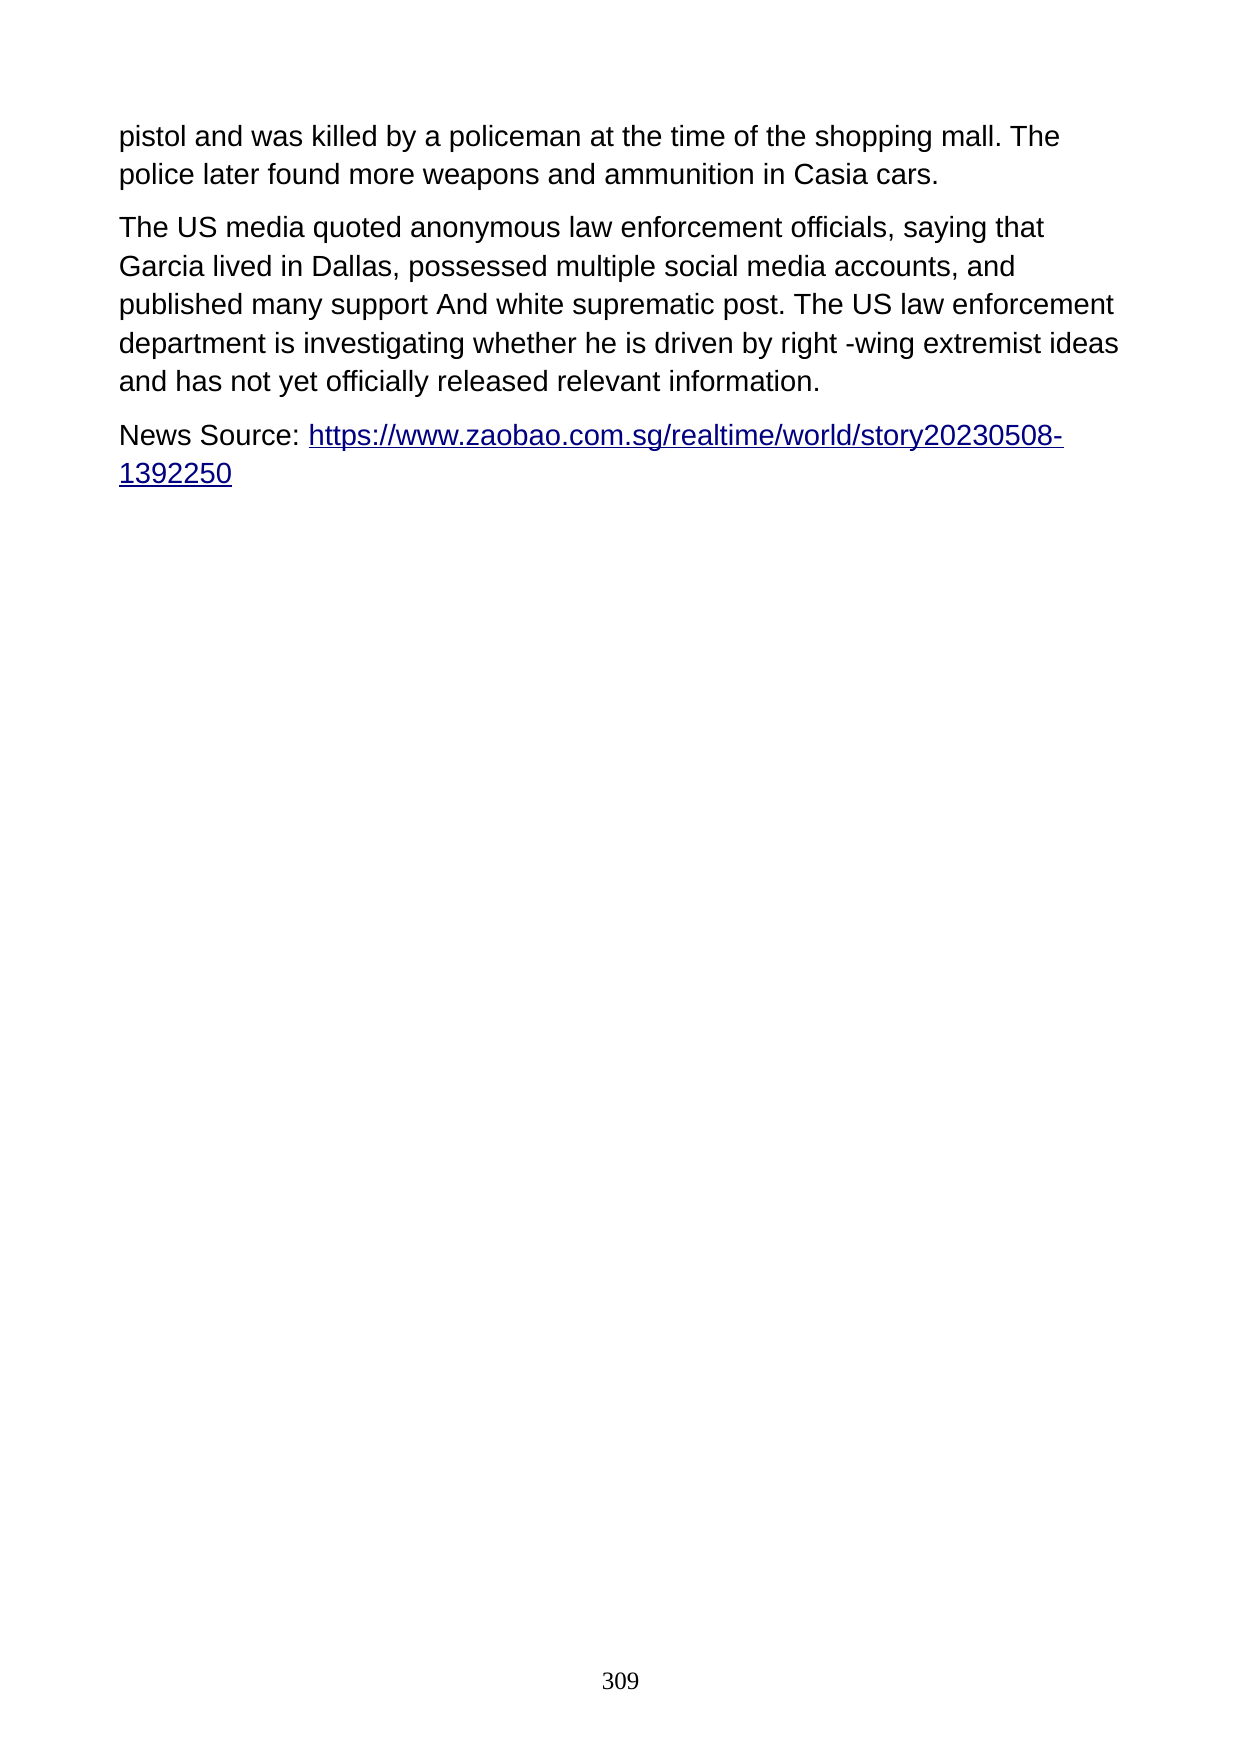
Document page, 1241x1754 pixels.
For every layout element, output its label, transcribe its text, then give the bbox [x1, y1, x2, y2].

text The US media quoted anonymous law enforcement officials, saying that Garcia lived in Dallas, possessed multiple social media accounts, and published many support And white suprematic post. The US law enforcement department is investigating whether he is driven by right -wing extremist ideas and has not yet officially released relevant information. [118, 210, 1122, 398]
text pistol and was killed by a policeman at the time of the shopping mall. The police later found more weapons and ammunition in Casia cars. [118, 118, 1122, 191]
text News Source: https://www.zaobao.com.sg/realtime/world/story20230508-1392250 [118, 417, 1122, 489]
